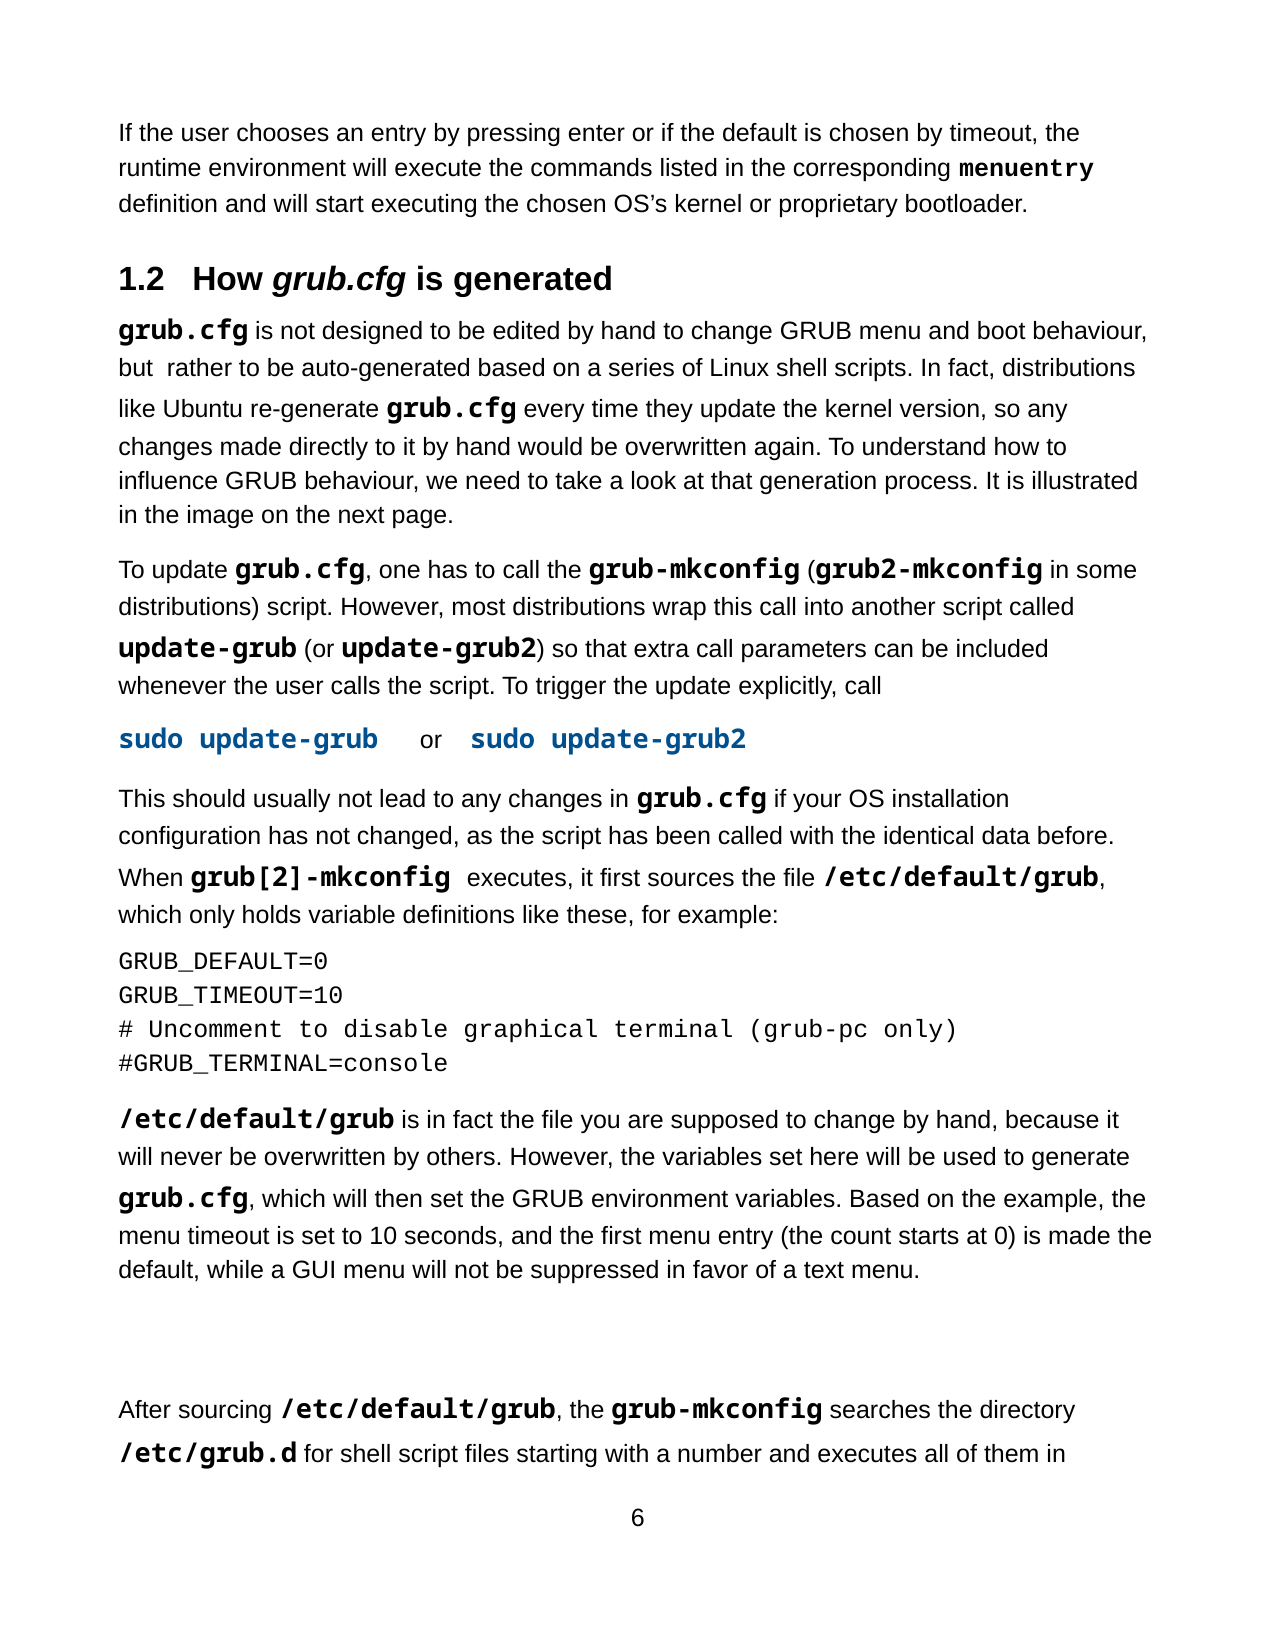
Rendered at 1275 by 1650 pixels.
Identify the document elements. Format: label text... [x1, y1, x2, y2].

text After sourcing /etc/default/grub, the grub-mkconfig searches the directory /etc/grub.d for shell script files starting with a number and executes all of them in [118, 1353, 1157, 1470]
text GRUB_DEFAULT=0 GRUB_TIMEOUT=10 # Uncomment to disable graphical terminal (grub-pc only) #GRUB_TERMINAL=console [118, 949, 1157, 1079]
text If the user chooses an entry by pressing enter or if the default is chosen by timeout, the runtime environment will execute the commands listed in the corresponding menuentry definition and will start executing the chosen OS’s kernel or proprietary bootloader. [118, 118, 1157, 218]
text This should usually not lead to any changes in grub.cfg if your OS installation configuration has not changed, as the script has been called with the identical data before. When grub[2]-mkconfig executes, it first sources the file /etc/default/grub, which only holds variable definitions like these, for example: [118, 779, 1157, 929]
text /etc/default/grub is in fact the file you are supposed to change by hand, because it will never be overwritten by others. However, the variables set here will be used to generate grub.cfg, which will then set the GRUB environment variables. Based on the example, the menu timeout is set to 10 seconds, and the first menu entry (the count starts at 0) is made the default, while a GUI menu will not be suppressed in favor of a text menu. [118, 1099, 1157, 1284]
text To update grub.cfg, one has to call the grub-mkconfig (grub2-mkconfig in some distributions) script. However, most distributions wrap this call into another script called update-grub (or update-grub2) so that extra call parameters can be included whenever the user calls the script. To trigger the update explicitly, call [118, 549, 1157, 699]
subtitle How grub.cfg is generated [118, 259, 1157, 298]
text sudo update-grub or sudo update-grub2 [118, 720, 1157, 757]
text grub.cfg is not designed to be edited by hand to change GRUB menu and boot behaviour, but rather to be auto-generated based on a series of Linux shell scripts. In fact, distributions like Ubuntu re-generate grub.cfg every time they update the kernel version, so any changes made directly to it by hand would be overwritten again. To understand how to influence GRUB behaviour, we need to take a look at that generation process. It is illustrated in the image on the next page. [118, 310, 1157, 529]
